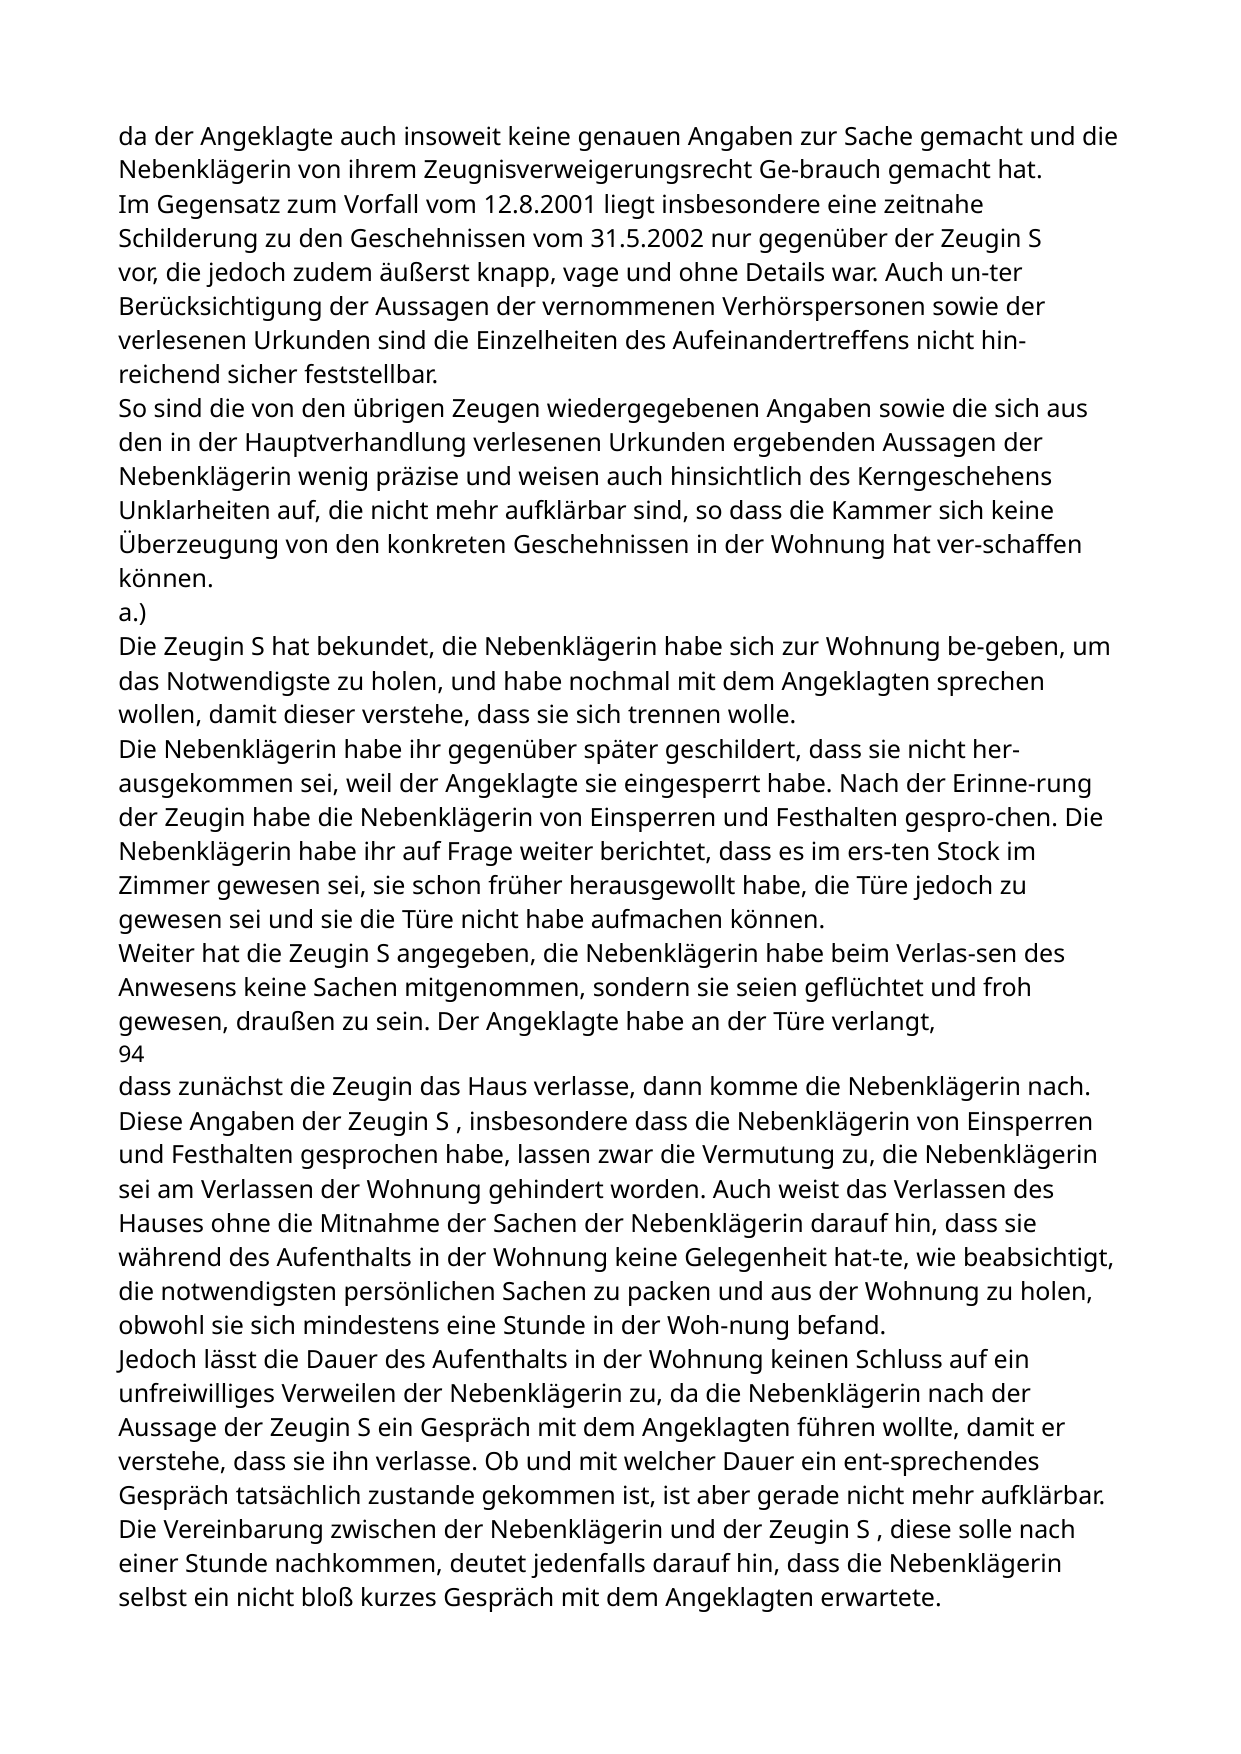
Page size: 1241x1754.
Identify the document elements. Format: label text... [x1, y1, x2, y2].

text Die Zeugin S hat bekundet, die Nebenklägerin habe sich zur Wohnung be-geben, um das Notwendigste zu holen, und habe nochmal mit dem Angeklagten sprechen wollen, damit dieser verstehe, dass sie sich trennen wolle. [118, 629, 1122, 731]
text So sind die von den übrigen Zeugen wiedergegebenen Angaben sowie die sich aus den in der Hauptverhandlung verlesenen Urkunden ergebenden Aussagen der Nebenklägerin wenig präzise und weisen auch hinsichtlich des Kerngeschehens Unklarheiten auf, die nicht mehr aufklärbar sind, so dass die Kammer sich keine Überzeugung von den konkreten Geschehnissen in der Wohnung hat ver-schaffen können. [118, 391, 1122, 595]
text Diese Angaben der Zeugin S , insbesondere dass die Nebenklägerin von Einsperren und Festhalten gesprochen habe, lassen zwar die Vermutung zu, die Nebenklägerin sei am Verlassen der Wohnung gehindert worden. Auch weist das Verlassen des Hauses ohne die Mitnahme der Sachen der Nebenklägerin darauf hin, dass sie während des Aufenthalts in der Wohnung keine Gelegenheit hat-te, wie beabsichtigt, die notwendigsten persönlichen Sachen zu packen und aus der Wohnung zu holen, obwohl sie sich mindestens eine Stunde in der Woh-nung befand. [118, 1103, 1122, 1342]
text Jedoch lässt die Dauer des Aufenthalts in der Wohnung keinen Schluss auf ein unfreiwilliges Verweilen der Nebenklägerin zu, da die Nebenklägerin nach der Aussage der Zeugin S ein Gespräch mit dem Angeklagten führen wollte, damit er verstehe, dass sie ihn verlasse. Ob und mit welcher Dauer ein ent-sprechendes Gespräch tatsächlich zustande gekommen ist, ist aber gerade nicht mehr aufklärbar. Die Vereinbarung zwischen der Nebenklägerin und der Zeugin S , diese solle nach einer Stunde nachkommen, deutet jedenfalls darauf hin, dass die Nebenklägerin selbst ein nicht bloß kurzes Gespräch mit dem Angeklagten erwartete. [118, 1342, 1122, 1614]
text vor, die jedoch zudem äußerst knapp, vage und ohne Details war. Auch un-ter Berücksichtigung der Aussagen der vernommenen Verhörspersonen sowie der verlesenen Urkunden sind die Einzelheiten des Aufeinandertreffens nicht hin-reichend sicher feststellbar. [118, 254, 1122, 391]
text Die Nebenklägerin habe ihr gegenüber später geschildert, dass sie nicht her-ausgekommen sei, weil der Angeklagte sie eingesperrt habe. Nach der Erinne-rung der Zeugin habe die Nebenklägerin von Einsperren und Festhalten gespro-chen. Die Nebenklägerin habe ihr auf Frage weiter berichtet, dass es im ers-ten Stock im Zimmer gewesen sei, sie schon früher herausgewollt habe, die Türe jedoch zu gewesen sei und sie die Türe nicht habe aufmachen können. [118, 731, 1122, 936]
text Weiter hat die Zeugin S angegeben, die Nebenklägerin habe beim Verlas-sen des Anwesens keine Sachen mitgenommen, sondern sie seien geflüchtet und froh gewesen, draußen zu sein. Der Angeklagte habe an der Türe verlangt, [118, 936, 1122, 1038]
text dass zunächst die Zeugin das Haus verlasse, dann komme die Nebenklägerin nach. [118, 1069, 1122, 1103]
text 94 [118, 1038, 1122, 1069]
text Im Gegensatz zum Vorfall vom 12.8.2001 liegt insbesondere eine zeitnahe Schilderung zu den Geschehnissen vom 31.5.2002 nur gegenüber der Zeugin S [118, 186, 1122, 254]
text da der Angeklagte auch insoweit keine genauen Angaben zur Sache gemacht und die Nebenklägerin von ihrem Zeugnisverweigerungsrecht Ge-brauch gemacht hat. [118, 118, 1122, 186]
text a.) [118, 595, 1122, 629]
